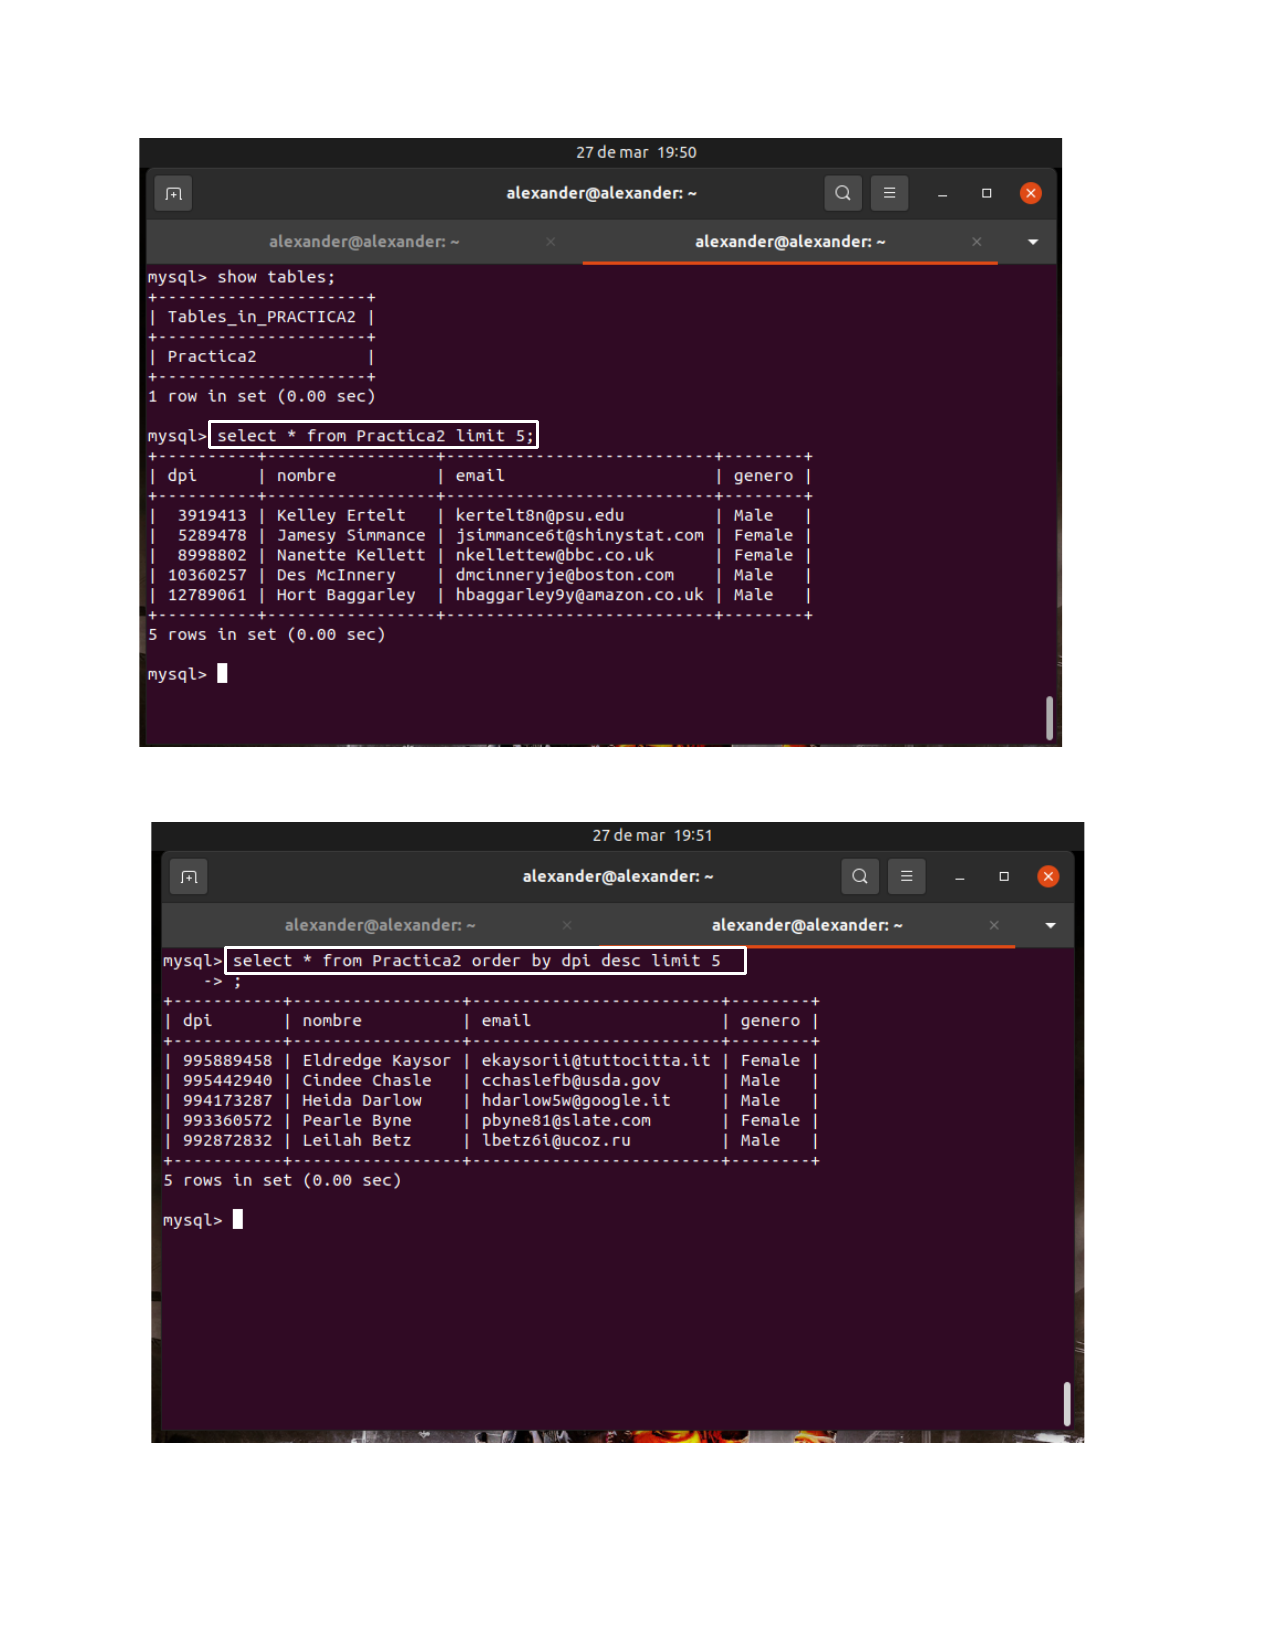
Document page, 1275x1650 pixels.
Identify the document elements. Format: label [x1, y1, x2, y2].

picture [139, 138, 1063, 747]
picture [151, 822, 1085, 1443]
